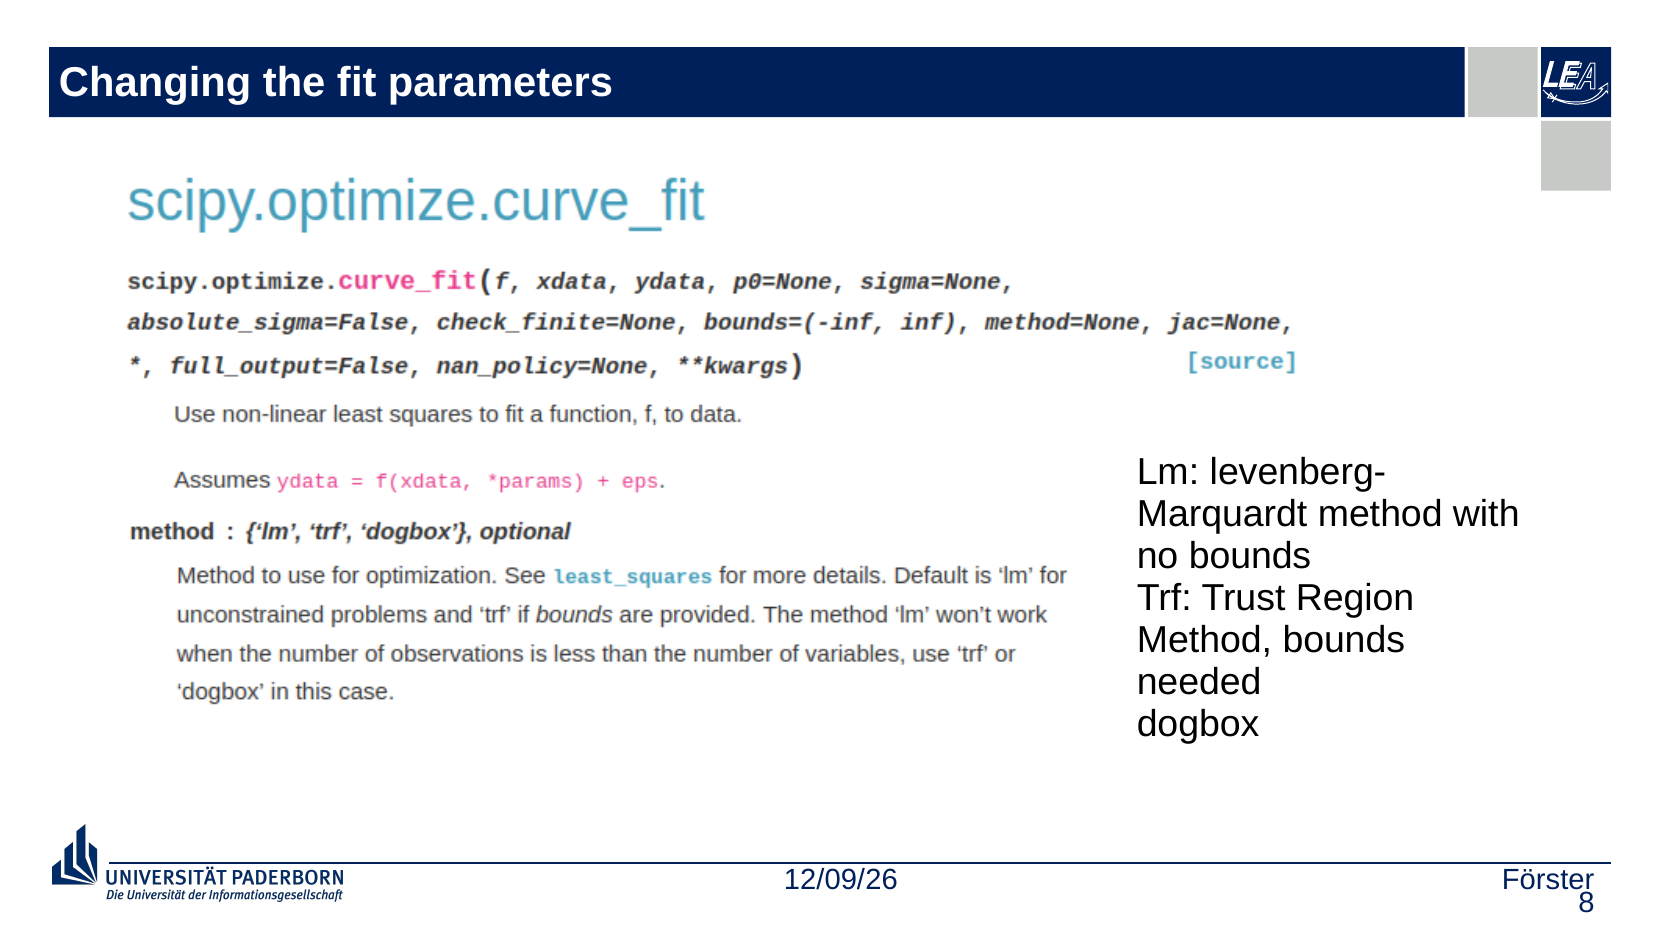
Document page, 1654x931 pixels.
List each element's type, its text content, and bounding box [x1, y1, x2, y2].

title Changing the fit parameters [59, 47, 1447, 117]
picture [118, 175, 1312, 502]
picture [52, 824, 343, 902]
picture [118, 516, 1084, 709]
text_box Lm: levenberg-Marquardt method with no bounds Trf: Trust Region Method, bounds needed dogbox [1122, 442, 1536, 752]
